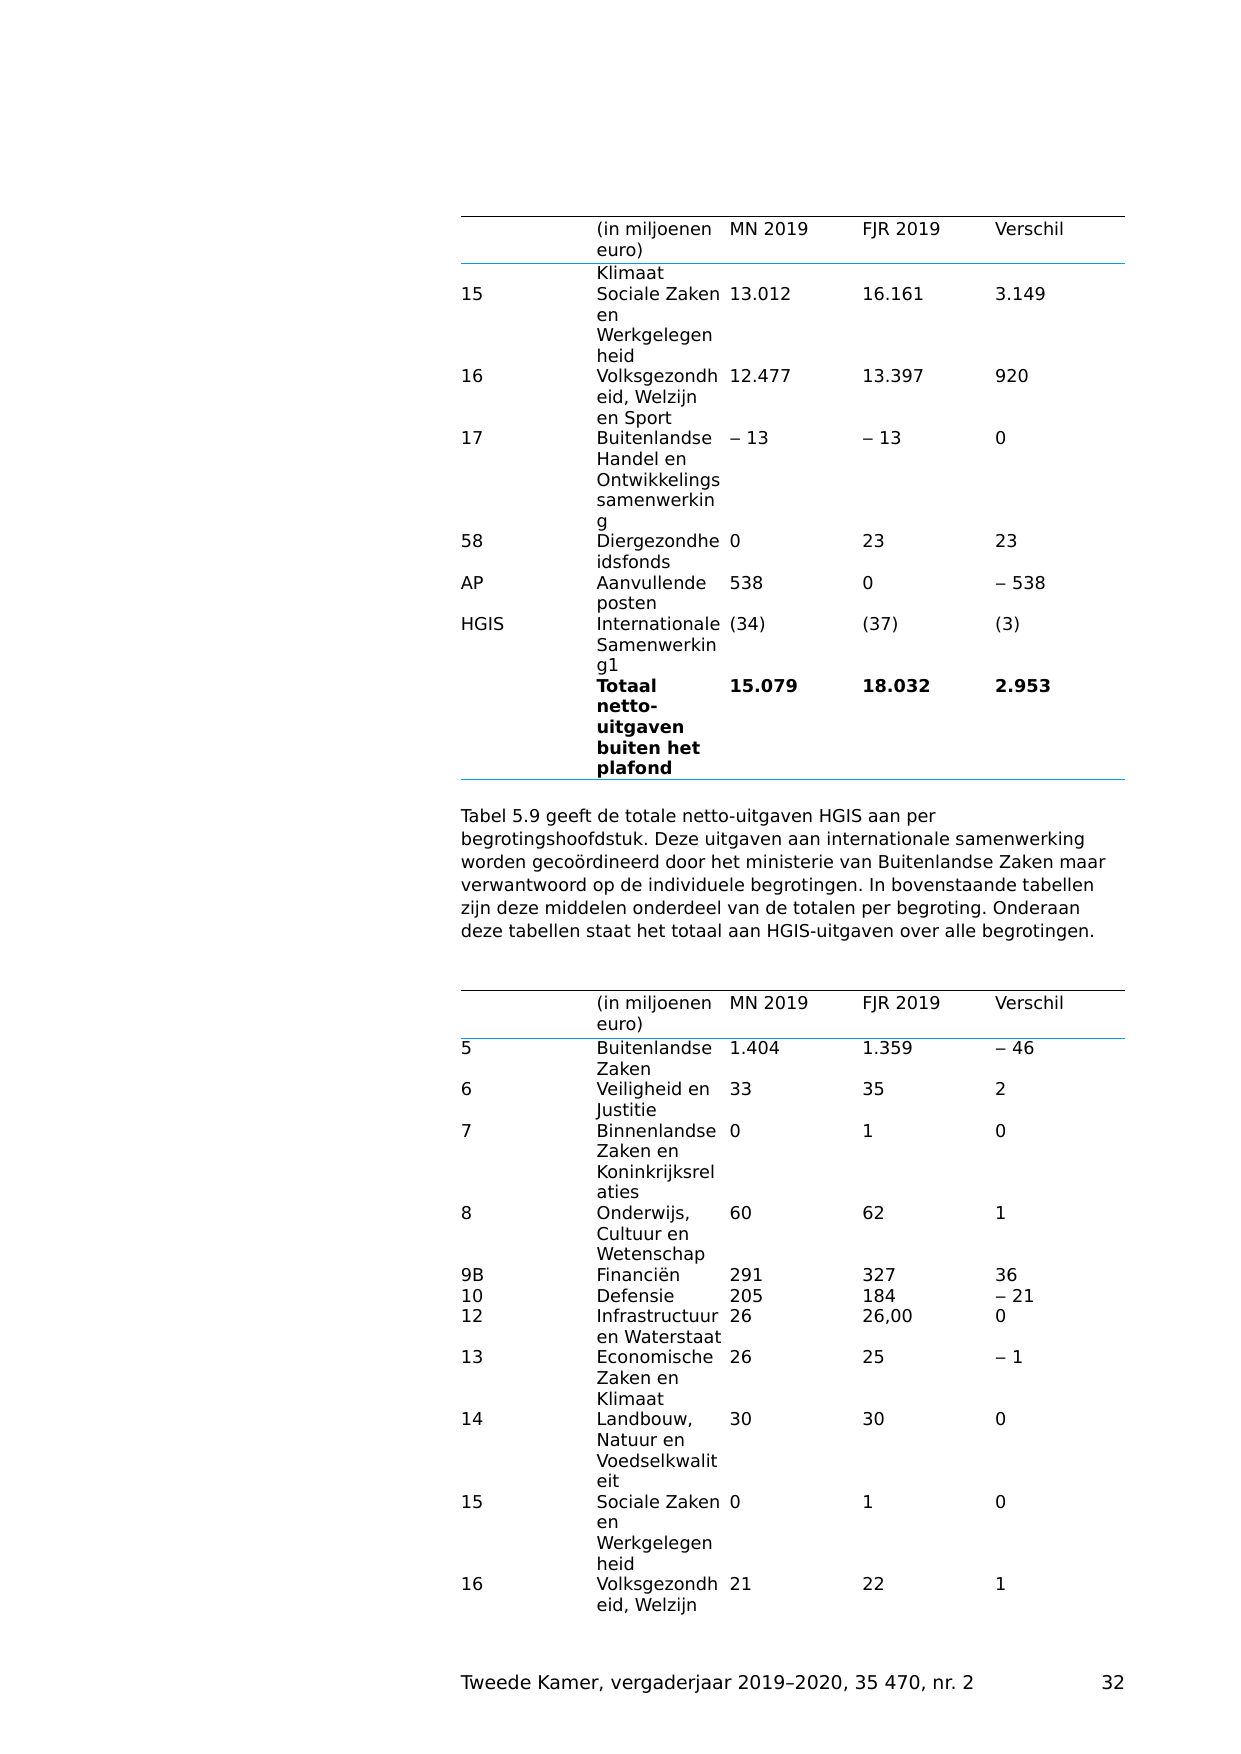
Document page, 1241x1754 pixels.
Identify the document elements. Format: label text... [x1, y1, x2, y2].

table_cell Klimaat [594, 264, 726, 284]
table_cell [461, 991, 593, 1037]
table_cell 23 [992, 531, 1125, 573]
table_cell 26 [726, 1348, 859, 1409]
table_cell 7 [461, 1121, 593, 1203]
table_cell 21 [726, 1574, 859, 1616]
table_cell Internationale Samenwerking1 [594, 614, 726, 676]
table_cell 17 [461, 428, 593, 531]
table_cell Onderwijs, Cultuur en Wetenschap [594, 1203, 726, 1265]
table_cell 23 [859, 531, 992, 573]
table_cell [726, 264, 859, 284]
table_cell 58 [461, 531, 593, 573]
table_cell [461, 217, 593, 263]
table_cell ‒ 13 [859, 428, 992, 531]
table_cell (34) [726, 614, 859, 676]
table_cell ‒ 1 [992, 1348, 1125, 1409]
table_cell [461, 264, 593, 284]
table_cell 0 [726, 531, 859, 573]
table_cell HGIS [461, 614, 593, 676]
table_cell Economische Zaken en Klimaat [594, 1348, 726, 1409]
table_cell 1 [992, 1203, 1125, 1265]
table_cell 15.079 [726, 676, 859, 779]
table_cell 14 [461, 1409, 593, 1492]
table_cell 920 [992, 366, 1125, 428]
table_cell [859, 264, 992, 284]
table_cell 2.953 [992, 676, 1125, 779]
table_cell [461, 676, 593, 779]
table_cell 6 [461, 1079, 593, 1121]
table_cell Volksgezondheid, Welzijn en Sport [594, 366, 726, 428]
table_cell ‒ 538 [992, 573, 1125, 614]
table_cell 205 [726, 1286, 859, 1306]
table_cell Defensie [594, 1286, 726, 1306]
table_cell 3.149 [992, 284, 1125, 366]
table_cell (in miljoenen euro) [594, 217, 726, 263]
table_cell 33 [726, 1079, 859, 1121]
table_cell Veiligheid en Justitie [594, 1079, 726, 1121]
table_cell 1 [859, 1121, 992, 1203]
table_cell Buitenlandse Zaken [594, 1039, 726, 1079]
table_cell Buitenlandse Handel en Ontwikkelingssamenwerking [594, 428, 726, 531]
table_cell 25 [859, 1348, 992, 1409]
table_cell MN 2019 [726, 217, 859, 263]
table_cell Sociale Zaken en Werkgelegenheid [594, 284, 726, 366]
table_cell 538 [726, 573, 859, 614]
table_cell 12 [461, 1306, 593, 1347]
table_cell 13.397 [859, 366, 992, 428]
table_cell 0 [726, 1492, 859, 1574]
table_cell 10 [461, 1286, 593, 1306]
table_cell 15 [461, 284, 593, 366]
table_cell 184 [859, 1286, 992, 1306]
table_cell 36 [992, 1265, 1125, 1286]
table_cell FJR 2019 [859, 217, 992, 263]
table_cell 30 [859, 1409, 992, 1492]
table_cell 16.161 [859, 284, 992, 366]
table_cell Aanvullende posten [594, 573, 726, 614]
table_cell [992, 264, 1125, 284]
table_cell (37) [859, 614, 992, 676]
table_cell Infrastructuur en Waterstaat [594, 1306, 726, 1347]
table_cell 291 [726, 1265, 859, 1286]
table_cell 16 [461, 366, 593, 428]
table_cell 0 [992, 1492, 1125, 1574]
table_cell 35 [859, 1079, 992, 1121]
table_cell Verschil [992, 217, 1125, 263]
table_cell 1 [992, 1574, 1125, 1616]
table_cell 60 [726, 1203, 859, 1265]
table_cell 26,00 [859, 1306, 992, 1347]
table_cell FJR 2019 [859, 991, 992, 1037]
table_cell 15 [461, 1492, 593, 1574]
table_cell ‒ 13 [726, 428, 859, 531]
table_cell 13.012 [726, 284, 859, 366]
table_cell 13 [461, 1348, 593, 1409]
table_cell 26 [726, 1306, 859, 1347]
table_cell Financiën [594, 1265, 726, 1286]
table_header Tabel 5.9 Netto HGIS-uitgaven begrotingen [461, 965, 1125, 990]
table_cell Verschil [992, 991, 1125, 1037]
table_cell 62 [859, 1203, 992, 1265]
table_cell ‒ 46 [992, 1039, 1125, 1079]
table_cell 0 [992, 1409, 1125, 1492]
table_cell 30 [726, 1409, 859, 1492]
table_cell 1.359 [859, 1039, 992, 1079]
table_cell 5 [461, 1039, 593, 1079]
table_cell 0 [992, 1306, 1125, 1347]
table_cell Landbouw, Natuur en Voedselkwaliteit [594, 1409, 726, 1492]
table_cell AP [461, 573, 593, 614]
table_cell (3) [992, 614, 1125, 676]
table_cell 2 [992, 1079, 1125, 1121]
table_cell Diergezondheidsfonds [594, 531, 726, 573]
table_cell Volksgezondheid, Welzijn [594, 1574, 726, 1616]
table_cell Sociale Zaken en Werkgelegenheid [594, 1492, 726, 1574]
table_cell 12.477 [726, 366, 859, 428]
table_cell 8 [461, 1203, 593, 1265]
table_cell 1.404 [726, 1039, 859, 1079]
table_cell 1 [859, 1492, 992, 1574]
table_cell 327 [859, 1265, 992, 1286]
table_cell (in miljoenen euro) [594, 991, 726, 1037]
table_cell 0 [992, 428, 1125, 531]
table_cell 0 [992, 1121, 1125, 1203]
table_cell 18.032 [859, 676, 992, 779]
table_cell MN 2019 [726, 991, 859, 1037]
table_cell Totaal netto-uitgaven buiten het plafond [594, 676, 726, 779]
table_cell 0 [859, 573, 992, 614]
table_cell 16 [461, 1574, 593, 1616]
table_cell Binnenlandse Zaken en Koninkrijksrelaties [594, 1121, 726, 1203]
table_cell 22 [859, 1574, 992, 1616]
table_cell 9B [461, 1265, 593, 1286]
table_cell ‒ 21 [992, 1286, 1125, 1306]
table_cell 0 [726, 1121, 859, 1203]
table_header Tabel 5.8 Netto-uitgaven buiten het uitgavenplafond [461, 191, 1125, 216]
text Tabel 5.9 geeft de totale netto-uitgaven HGIS aan per begrotingshoofdstuk. Deze uitgaven aan internationale samenwerking worden gecoördineerd door het ministerie van Buitenlandse Zaken maar verwantwoord op de individuele begrotingen. In bovenstaande tabellen zijn deze middelen onderdeel van de totalen per begroting. Onderaan deze tabellen staat het totaal aan HGIS-uitgaven over alle begrotingen. [461, 804, 1125, 942]
